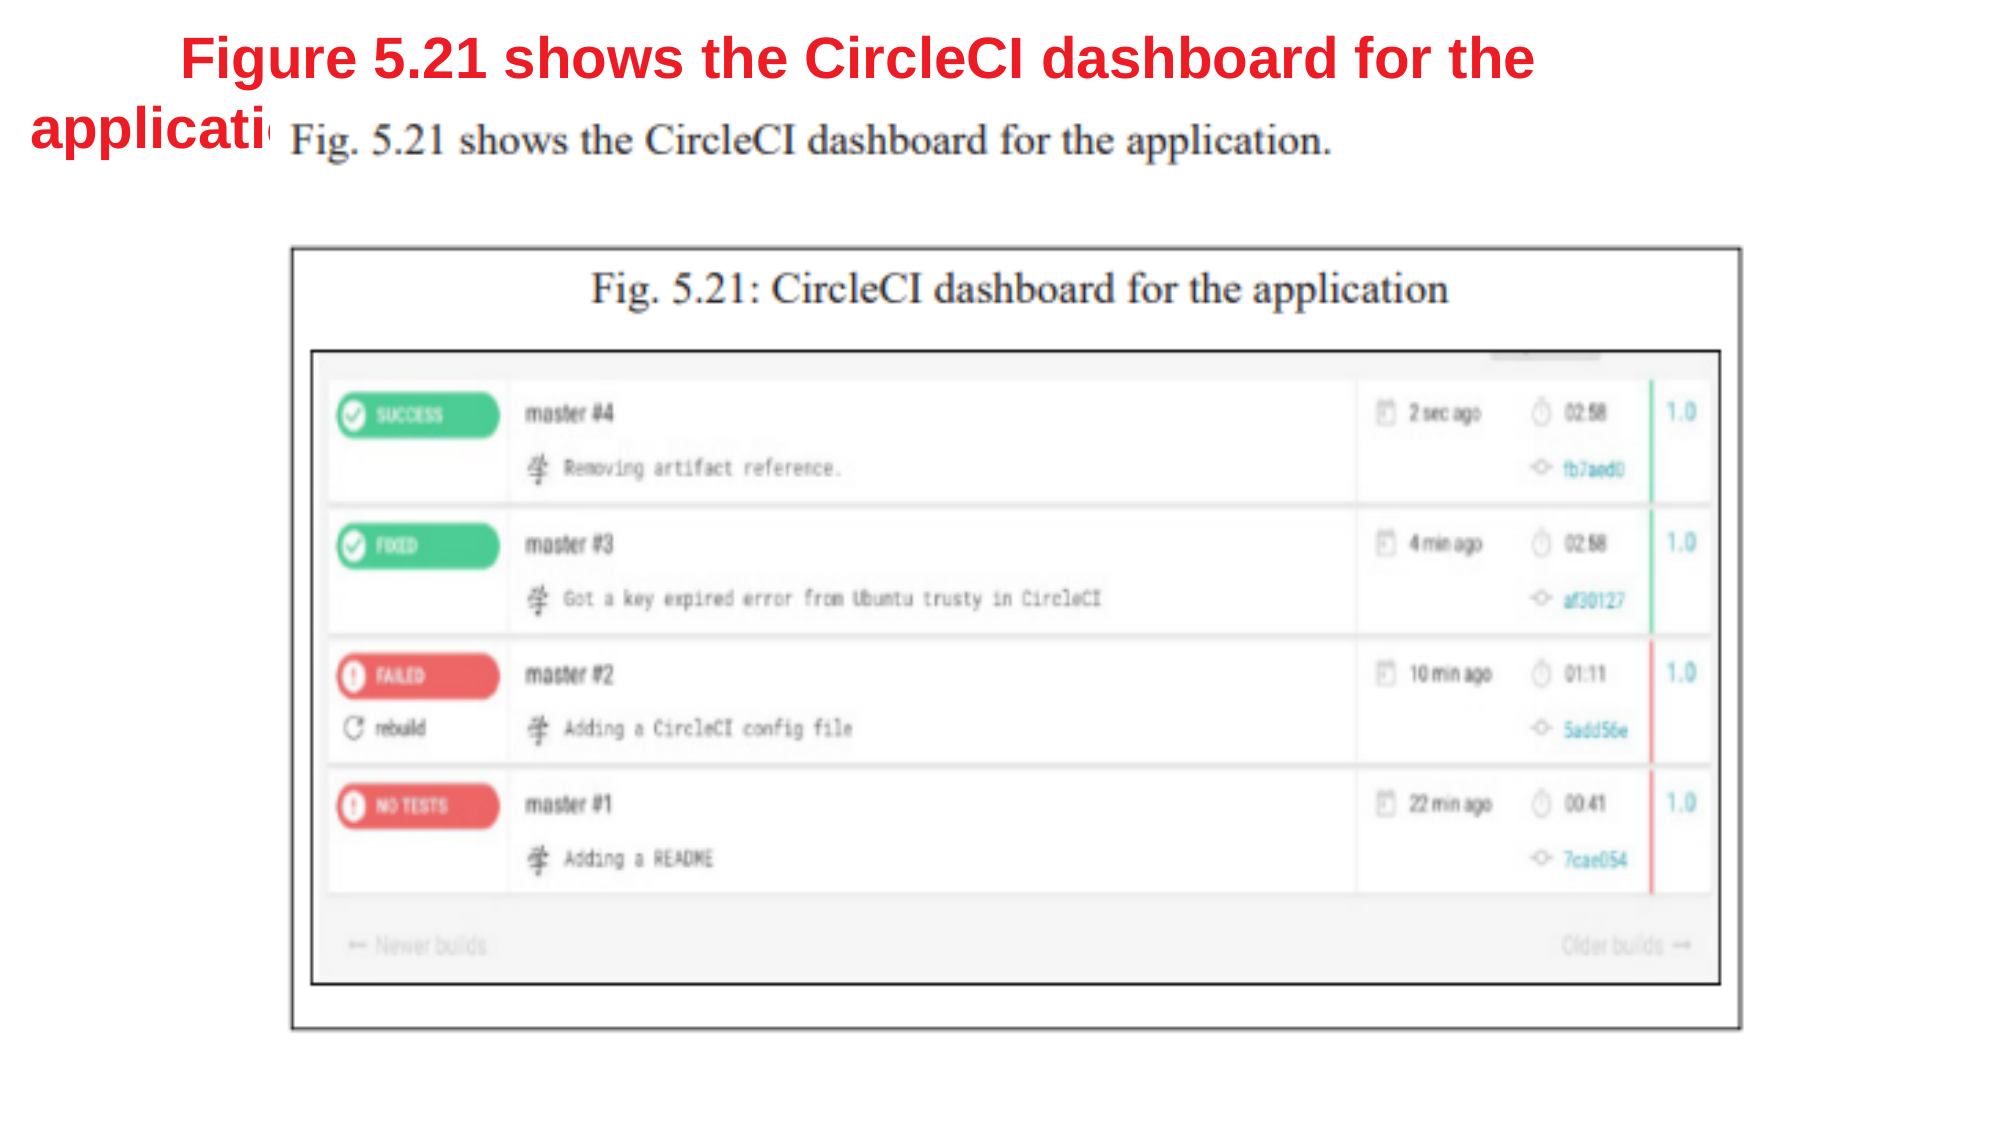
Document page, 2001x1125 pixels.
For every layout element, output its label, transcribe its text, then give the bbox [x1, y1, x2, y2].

title Figure 5.21 shows the CircleCI dashboard for the application [30, 15, 1830, 166]
picture [270, 111, 1755, 1036]
